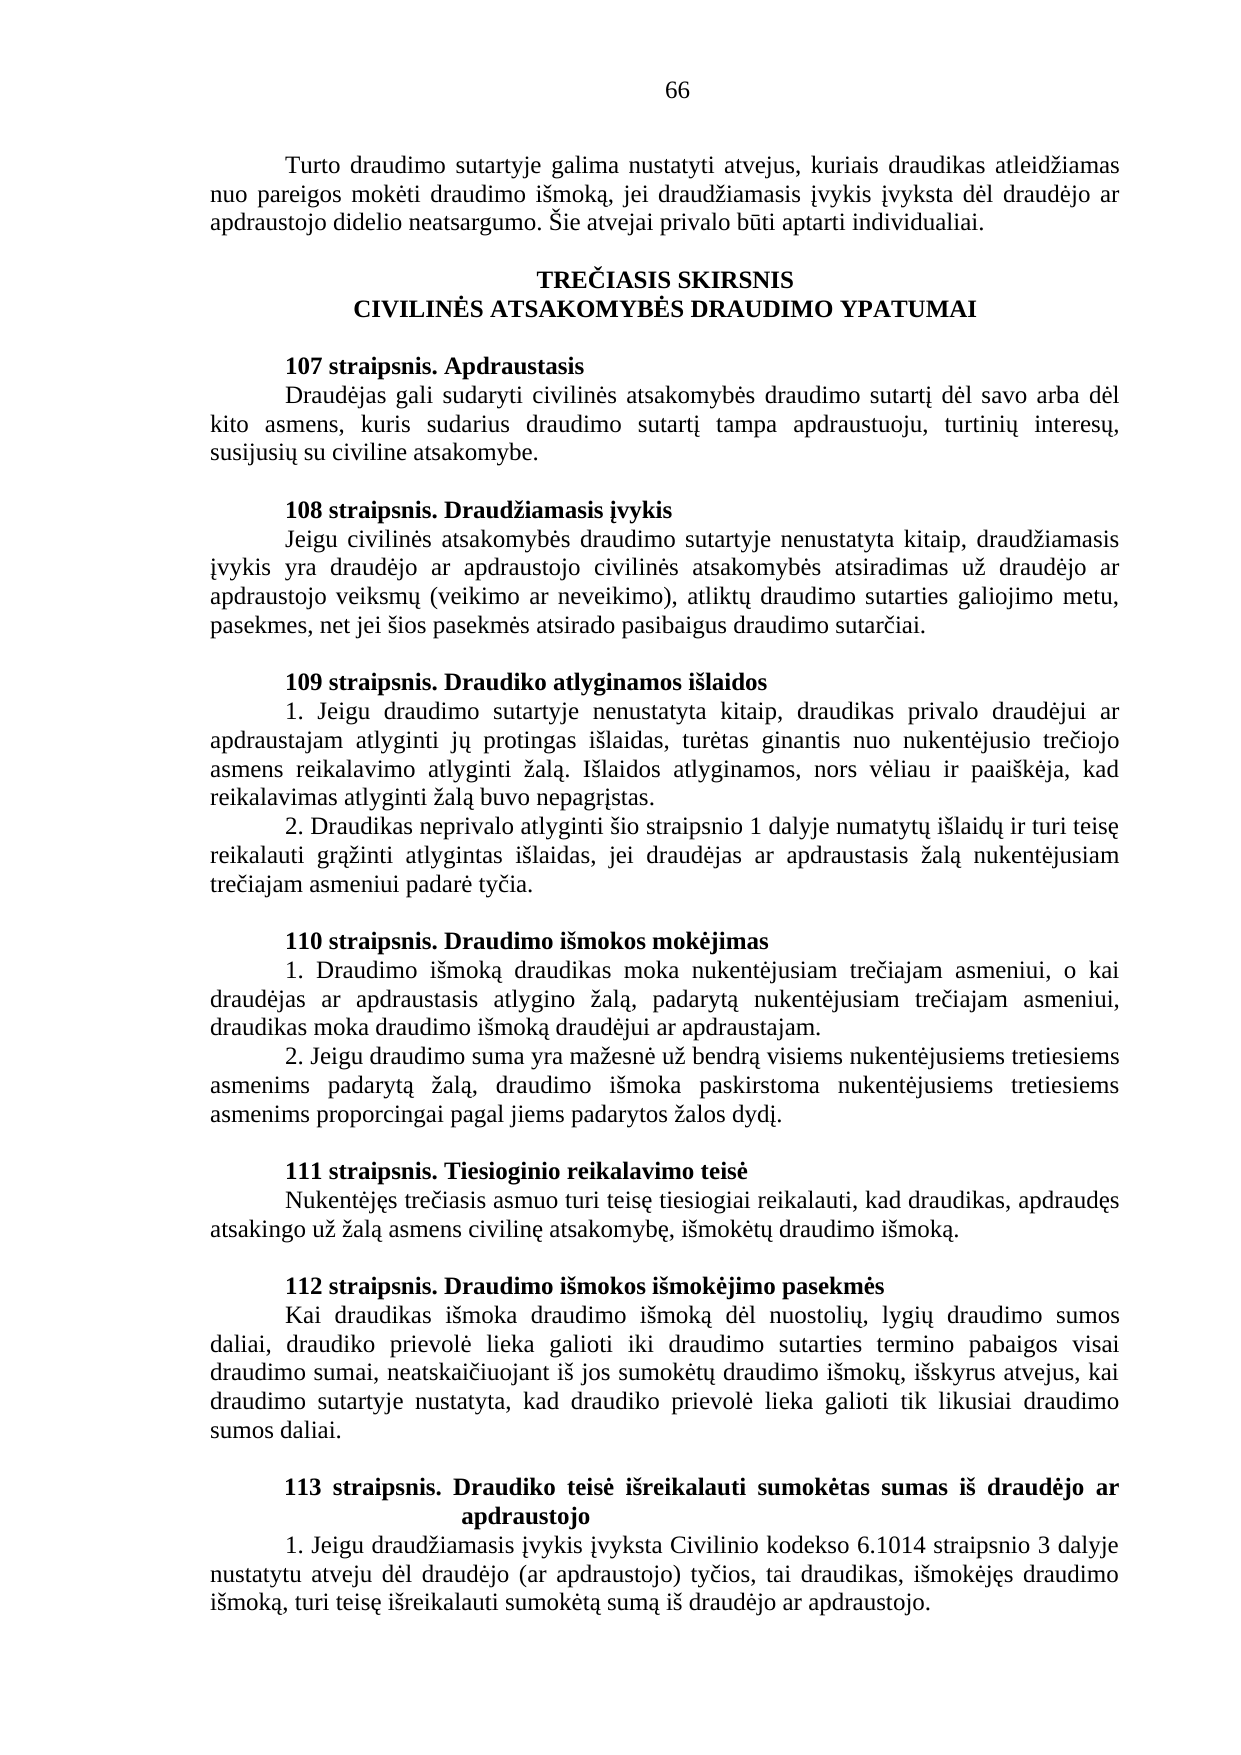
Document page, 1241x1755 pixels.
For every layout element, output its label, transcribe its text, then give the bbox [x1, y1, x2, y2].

text 108 straipsnis. Draudžiamasis įvykis [210, 495, 1120, 524]
text Turto draudimo sutartyje galima nustatyti atvejus, kuriais draudikas atleidžiamas nuo pareigos mokėti draudimo išmoką, jei draudžiamasis įvykis įvyksta dėl draudėjo ar apdraustojo didelio neatsargumo. Šie atvejai privalo būti aptarti individualiai. [210, 150, 1120, 236]
text Nukentėjęs trečiasis asmuo turi teisę tiesiogiai reikalauti, kad draudikas, apdraudęs atsakingo už žalą asmens civilinę atsakomybę, išmokėtų draudimo išmoką. [210, 1185, 1120, 1242]
text 2. Jeigu draudimo suma yra mažesnė už bendrą visiems nukentėjusiems tretiesiems asmenims padarytą žalą, draudimo išmoka paskirstoma nukentėjusiems tretiesiems asmenims proporcingai pagal jiems padarytos žalos dydį. [210, 1041, 1120, 1127]
text 1. Jeigu draudžiamasis įvykis įvyksta Civilinio kodekso 6.1014 straipsnio 3 dalyje nustatytu atveju dėl draudėjo (ar apdraustojo) tyčios, tai draudikas, išmokėjęs draudimo išmoką, turi teisę išreikalauti sumokėtą sumą iš draudėjo ar apdraustojo. [210, 1530, 1120, 1616]
text 2. Draudikas neprivalo atlyginti šio straipsnio 1 dalyje numatytų išlaidų ir turi teisę reikalauti grąžinti atlygintas išlaidas, jei draudėjas ar apdraustasis žalą nukentėjusiam trečiajam asmeniui padarė tyčia. [210, 811, 1120, 897]
text Jeigu civilinės atsakomybės draudimo sutartyje nenustatyta kitaip, draudžiamasis įvykis yra draudėjo ar apdraustojo civilinės atsakomybės atsiradimas už draudėjo ar apdraustojo veiksmų (veikimo ar neveikimo), atliktų draudimo sutarties galiojimo metu, pasekmes, net jei šios pasekmės atsirado pasibaigus draudimo sutarčiai. [210, 524, 1120, 639]
text 113 straipsnis. Draudiko teisė išreikalauti sumokėtas sumas iš draudėjo ar apdraustojo [284, 1472, 1120, 1530]
text Kai draudikas išmoka draudimo išmoką dėl nuostolių, lygių draudimo sumos daliai, draudiko prievolė lieka galioti iki draudimo sutarties termino pabaigos visai draudimo sumai, neatskaičiuojant iš jos sumokėtų draudimo išmokų, išskyrus atvejus, kai draudimo sutartyje nustatyta, kad draudiko prievolė lieka galioti tik likusiai draudimo sumos daliai. [210, 1300, 1120, 1444]
text 111 straipsnis. Tiesioginio reikalavimo teisė [210, 1156, 1120, 1185]
text 107 straipsnis. Apdraustasis [210, 351, 1120, 380]
text 110 straipsnis. Draudimo išmokos mokėjimas [210, 926, 1120, 955]
text Draudėjas gali sudaryti civilinės atsakomybės draudimo sutartį dėl savo arba dėl kito asmens, kuris sudarius draudimo sutartį tampa apdraustuoju, turtinių interesų, susijusių su civiline atsakomybe. [210, 380, 1120, 466]
text 112 straipsnis. Draudimo išmokos išmokėjimo pasekmės [285, 1271, 1120, 1300]
text 109 straipsnis. Draudiko atlyginamos išlaidos [210, 667, 1120, 696]
text 1. Jeigu draudimo sutartyje nenustatyta kitaip, draudikas privalo draudėjui ar apdraustajam atlyginti jų protingas išlaidas, turėtas ginantis nuo nukentėjusio trečiojo asmens reikalavimo atlyginti žalą. Išlaidos atlyginamos, nors vėliau ir paaiškėja, kad reikalavimas atlyginti žalą buvo nepagrįstas. [210, 696, 1120, 811]
text CIVILINĖS ATSAKOMYBĖS DRAUDIMO YPATUMAI [210, 294, 1120, 322]
text TREČIASIS SKIRSNIS [210, 265, 1120, 294]
text 1. Draudimo išmoką draudikas moka nukentėjusiam trečiajam asmeniui, o kai draudėjas ar apdraustasis atlygino žalą, padarytą nukentėjusiam trečiajam asmeniui, draudikas moka draudimo išmoką draudėjui ar apdraustajam. [210, 955, 1120, 1041]
